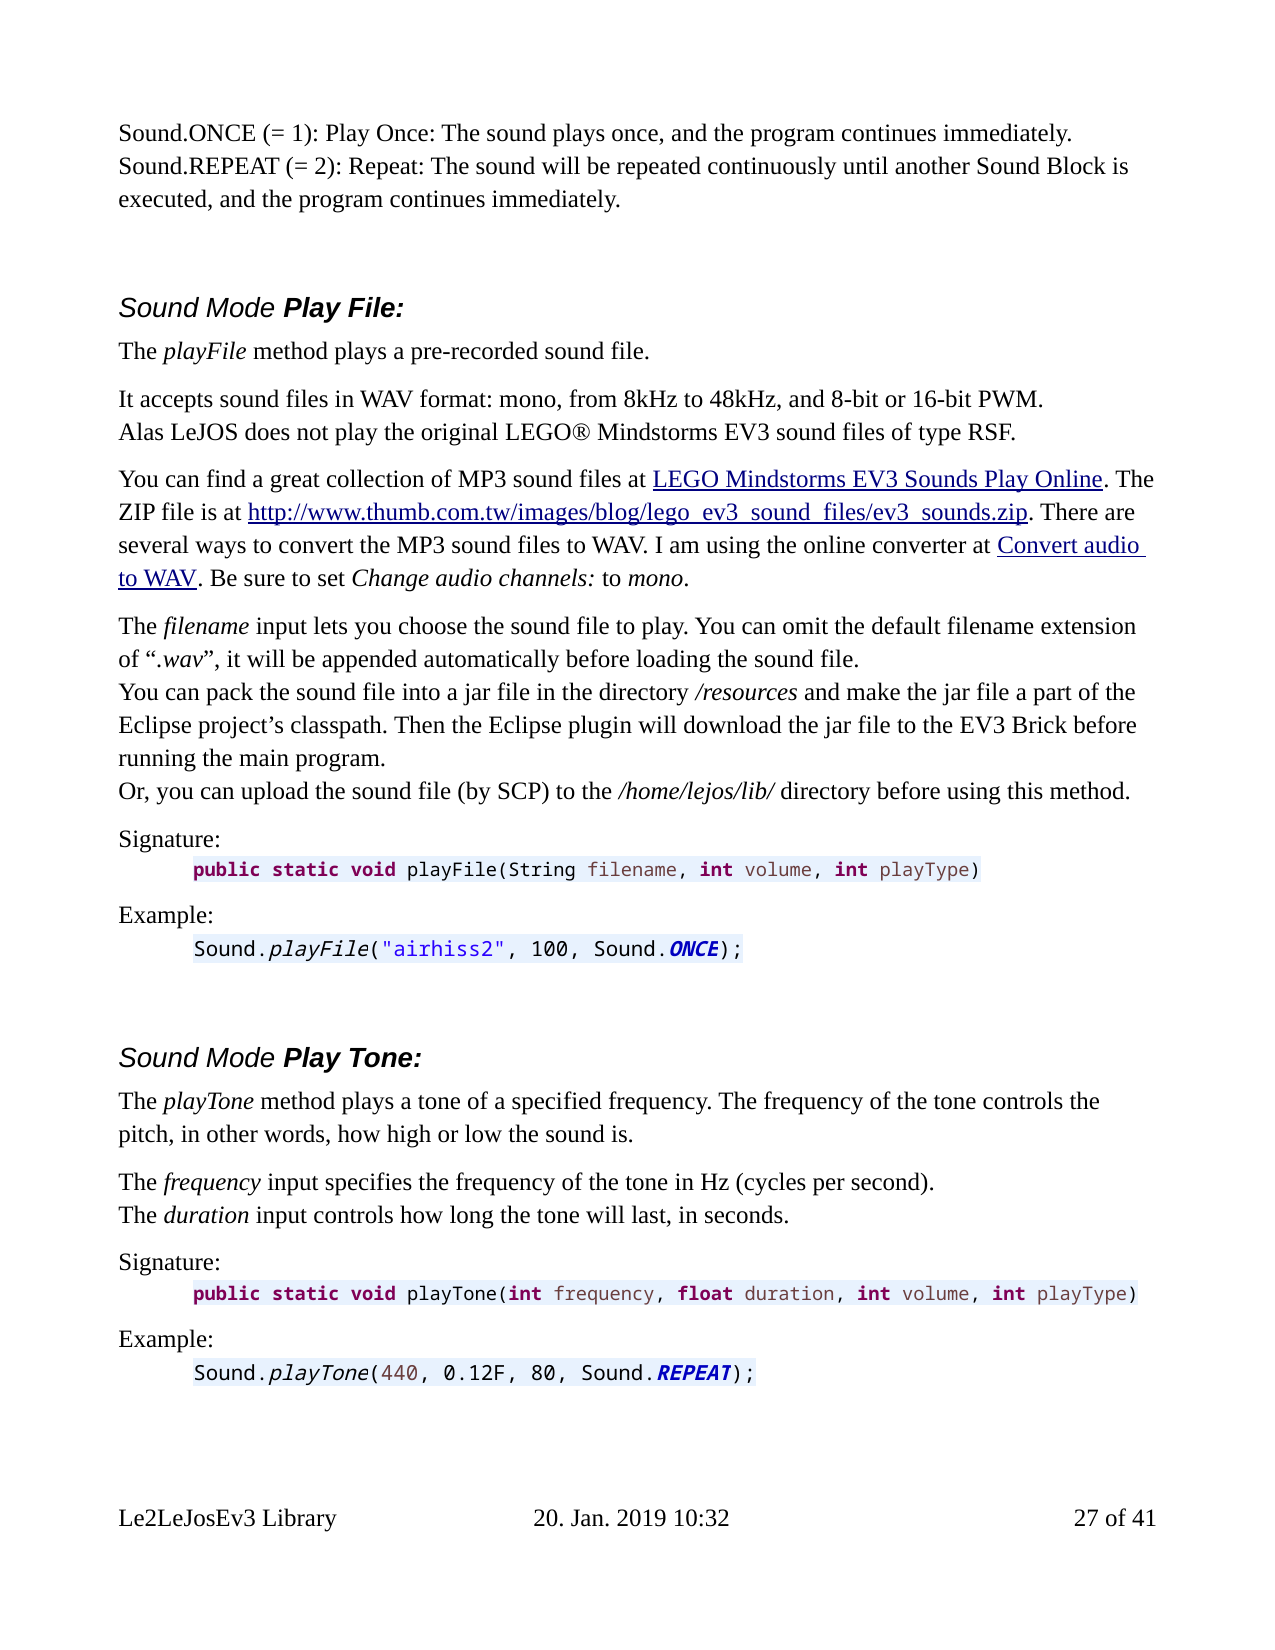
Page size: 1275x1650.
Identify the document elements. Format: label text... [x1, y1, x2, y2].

subtitle Sound Mode Play Tone: [118, 1042, 1157, 1074]
text Sound.ONCE (= 1): Play Once: The sound plays once, and the program continues immediately. Sound.REPEAT (= 2): Repeat: The sound will be repeated continuously until another Sound Block is executed, and the program continues immediately. [118, 118, 1157, 213]
text It accepts sound files in WAV format: mono, from 8kHz to 48kHz, and 8-bit or 16-bit PWM. Alas LeJOS does not play the original LEGO® Mindstorms EV3 sound files of type RSF. [118, 384, 1157, 446]
text Signature: public static void playFile(String filename, int volume, int playType) [118, 824, 1157, 882]
text Example: Sound.playTone(440, 0.12F, 80, Sound.REPEAT); [118, 1324, 1157, 1386]
text Signature: public static void playTone(int frequency, float duration, int volume, int playType) [118, 1247, 1157, 1305]
text The filename input lets you choose the sound file to play. You can omit the default filename extension of “.wav”, it will be appended automatically before loading the sound file. You can pack the sound file into a jar file in the directory /resources and make the jar file a part of the Eclipse project’s classpath. Then the Eclipse plugin will download the jar file to the EV3 Brick before running the main program. Or, you can upload the sound file (by SCP) to the /home/lejos/lib/ directory before using this method. [118, 611, 1157, 805]
text Example: Sound.playFile("airhiss2", 100, Sound.ONCE); [118, 900, 1157, 963]
text The playTone method plays a tone of a specified frequency. The frequency of the tone controls the pitch, in other words, how high or low the sound is. [118, 1086, 1157, 1148]
text The playFile method plays a pre-recorded sound file. [118, 336, 1157, 365]
text You can find a great collection of MP3 sound files at LEGO Mindstorms EV3 Sounds Play Online. The ZIP file is at http://www.thumb.com.tw/images/blog/lego_ev3_sound_files/ev3_sounds.zip. There are several ways to convert the MP3 sound files to WAV. I am using the online converter at Convert audio to WAV. Be sure to set Change audio channels: to mono. [118, 464, 1157, 592]
subtitle Sound Mode Play File: [118, 292, 1157, 324]
text The frequency input specifies the frequency of the tone in Hz (cycles per second). The duration input controls how long the tone will last, in seconds. [118, 1167, 1157, 1228]
